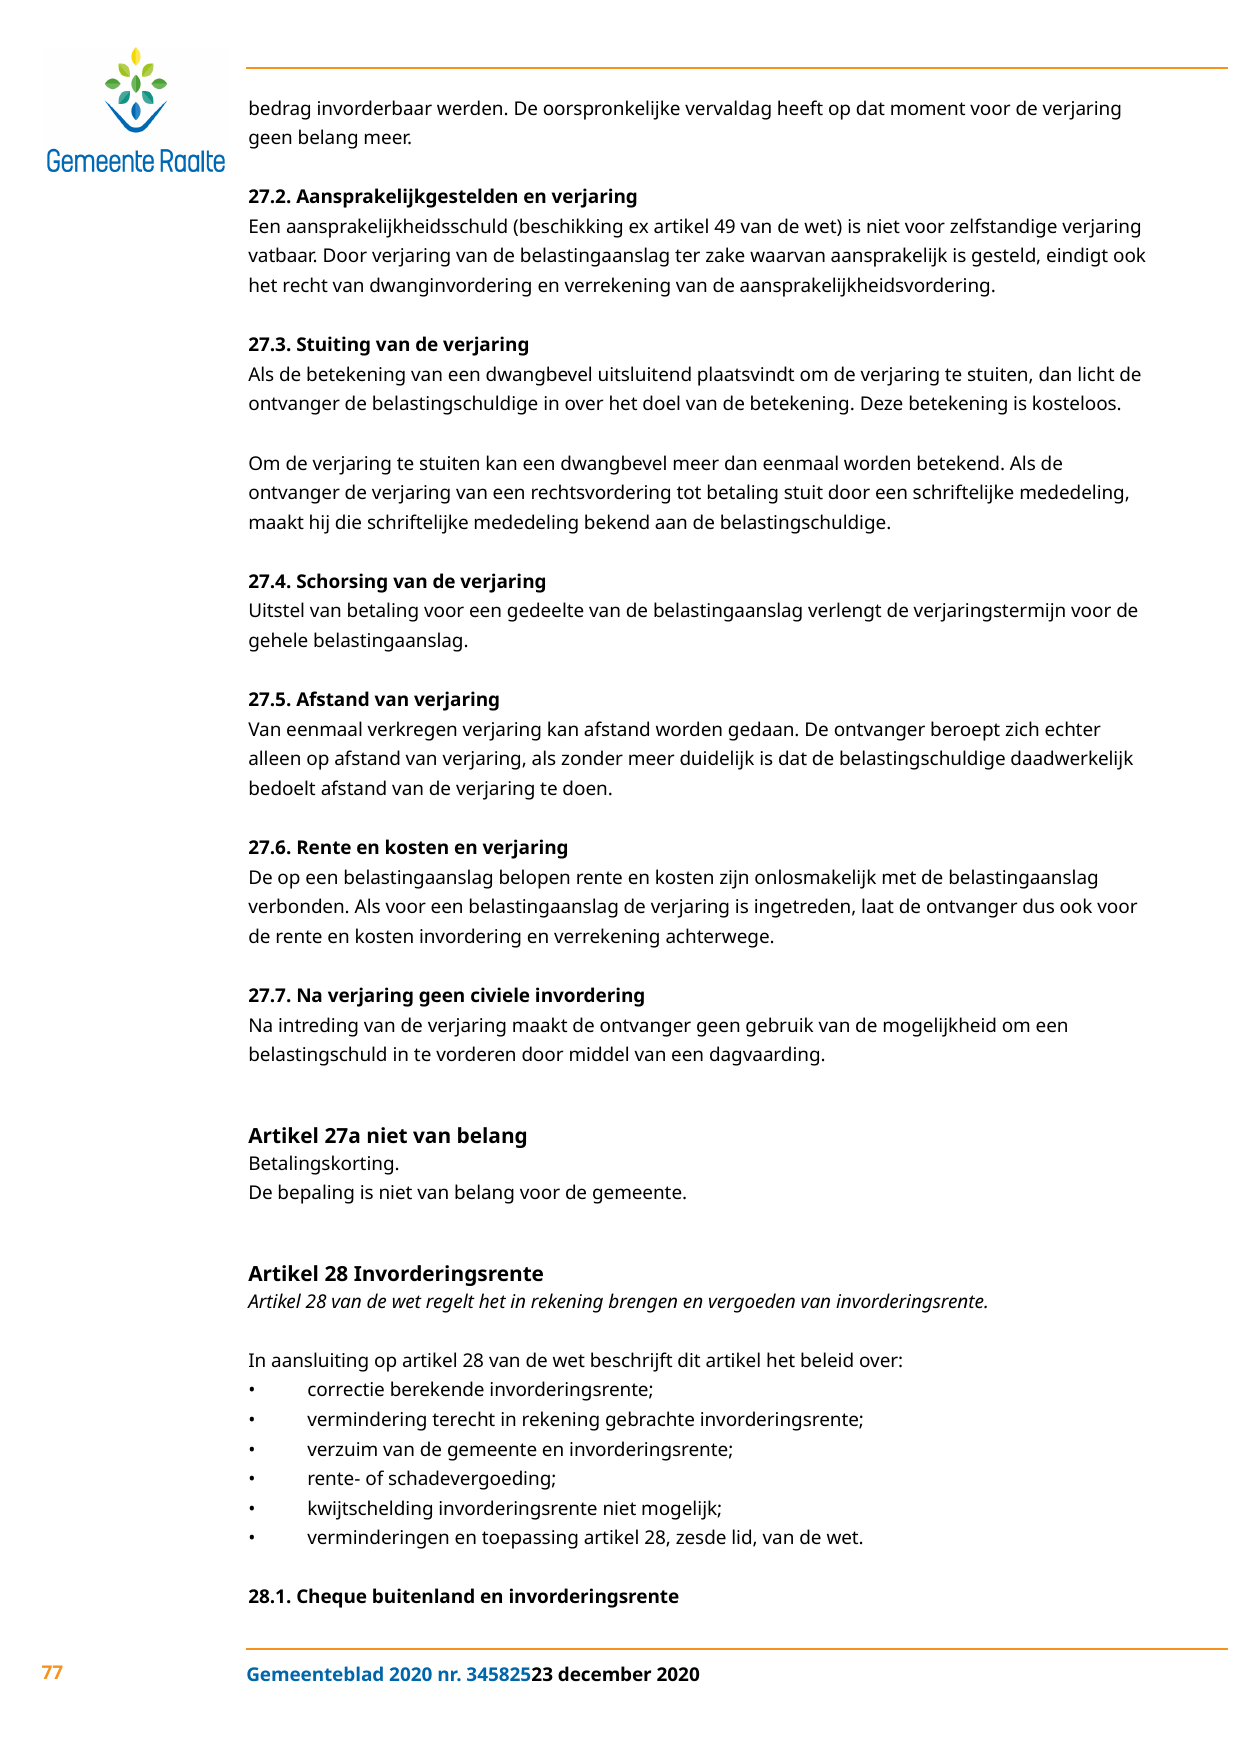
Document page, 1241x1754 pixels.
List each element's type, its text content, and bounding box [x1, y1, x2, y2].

text 27.5. Afstand van verjaring [248, 686, 1152, 712]
text Van eenmaal verkregen verjaring kan afstand worden gedaan. De ontvanger beroept zich echter alleen op afstand van verjaring, als zonder meer duidelijk is dat de belastingschuldige daadwerkelijk bedoelt afstand van de verjaring te doen. [248, 716, 1152, 801]
text Artikel 28 van de wet regelt het in rekening brengen en vergoeden van invorderingsrente. [248, 1288, 1152, 1314]
text Een aansprakelijkheidsschuld (beschikking ex artikel 49 van de wet) is niet voor zelfstandige verjaring vatbaar. Door verjaring van de belastingaanslag ter zake waarvan aansprakelijk is gesteld, eindigt ook het recht van dwanginvordering en verrekening van de aansprakelijkheidsvordering. [248, 213, 1152, 298]
list vermindering terecht in rekening gebrachte invorderingsrente; [248, 1406, 1152, 1432]
text 27.6. Rente en kosten en verjaring [248, 834, 1152, 860]
text 27.7. Na verjaring geen civiele invordering [248, 982, 1152, 1008]
picture [41, 47, 231, 172]
text De op een belastingaanslag belopen rente en kosten zijn onlosmakelijk met de belastingaanslag verbonden. Als voor een belastingaanslag de verjaring is ingetreden, laat de ontvanger dus ook voor de rente en kosten invordering en verrekening achterwege. [248, 864, 1152, 949]
list kwijtschelding invorderingsrente niet mogelijk; [248, 1495, 1152, 1521]
text Artikel 28 Invorderingsrente [248, 1259, 1152, 1288]
text Na intreding van de verjaring maakt de ontvanger geen gebruik van de mogelijkheid om een belastingschuld in te vorderen door middel van een dagvaarding. [248, 1012, 1152, 1067]
list correctie berekende invorderingsrente; [248, 1377, 1152, 1402]
text bedrag invorderbaar werden. De oorspronkelijke vervaldag heeft op dat moment voor de verjaring geen belang meer. [248, 95, 1152, 150]
text Om de verjaring te stuiten kan een dwangbevel meer dan eenmaal worden betekend. Als de ontvanger de verjaring van een rechtsvordering tot betaling stuit door een schriftelijke mededeling, maakt hij die schriftelijke mededeling bekend aan de belastingschuldige. [248, 450, 1152, 535]
text 27.4. Schorsing van de verjaring [248, 568, 1152, 594]
text 28.1. Cheque buitenland en invorderingsrente [248, 1584, 1152, 1609]
list verminderingen en toepassing artikel 28, zesde lid, van de wet. [248, 1524, 1152, 1550]
text 27.2. Aansprakelijkgestelden en verjaring [248, 183, 1152, 209]
text De bepaling is niet van belang voor de gemeente. [248, 1179, 1152, 1205]
list rente- of schadevergoeding; [248, 1465, 1152, 1491]
text Uitstel van betaling voor een gedeelte van de belastingaanslag verlengt de verjaringstermijn voor de gehele belastingaanslag. [248, 598, 1152, 653]
list verzuim van de gemeente en invorderingsrente; [248, 1436, 1152, 1462]
text 27.3. Stuiting van de verjaring [248, 331, 1152, 357]
text In aansluiting op artikel 28 van de wet beschrijft dit artikel het beleid over: [248, 1347, 1152, 1373]
text Artikel 27a niet van belang [248, 1121, 1152, 1150]
text Betalingskorting. [248, 1150, 1152, 1176]
text Als de betekening van een dwangbevel uitsluitend plaatsvindt om de verjaring te stuiten, dan licht de ontvanger de belastingschuldige in over het doel van de betekening. Deze betekening is kosteloos. [248, 361, 1152, 416]
